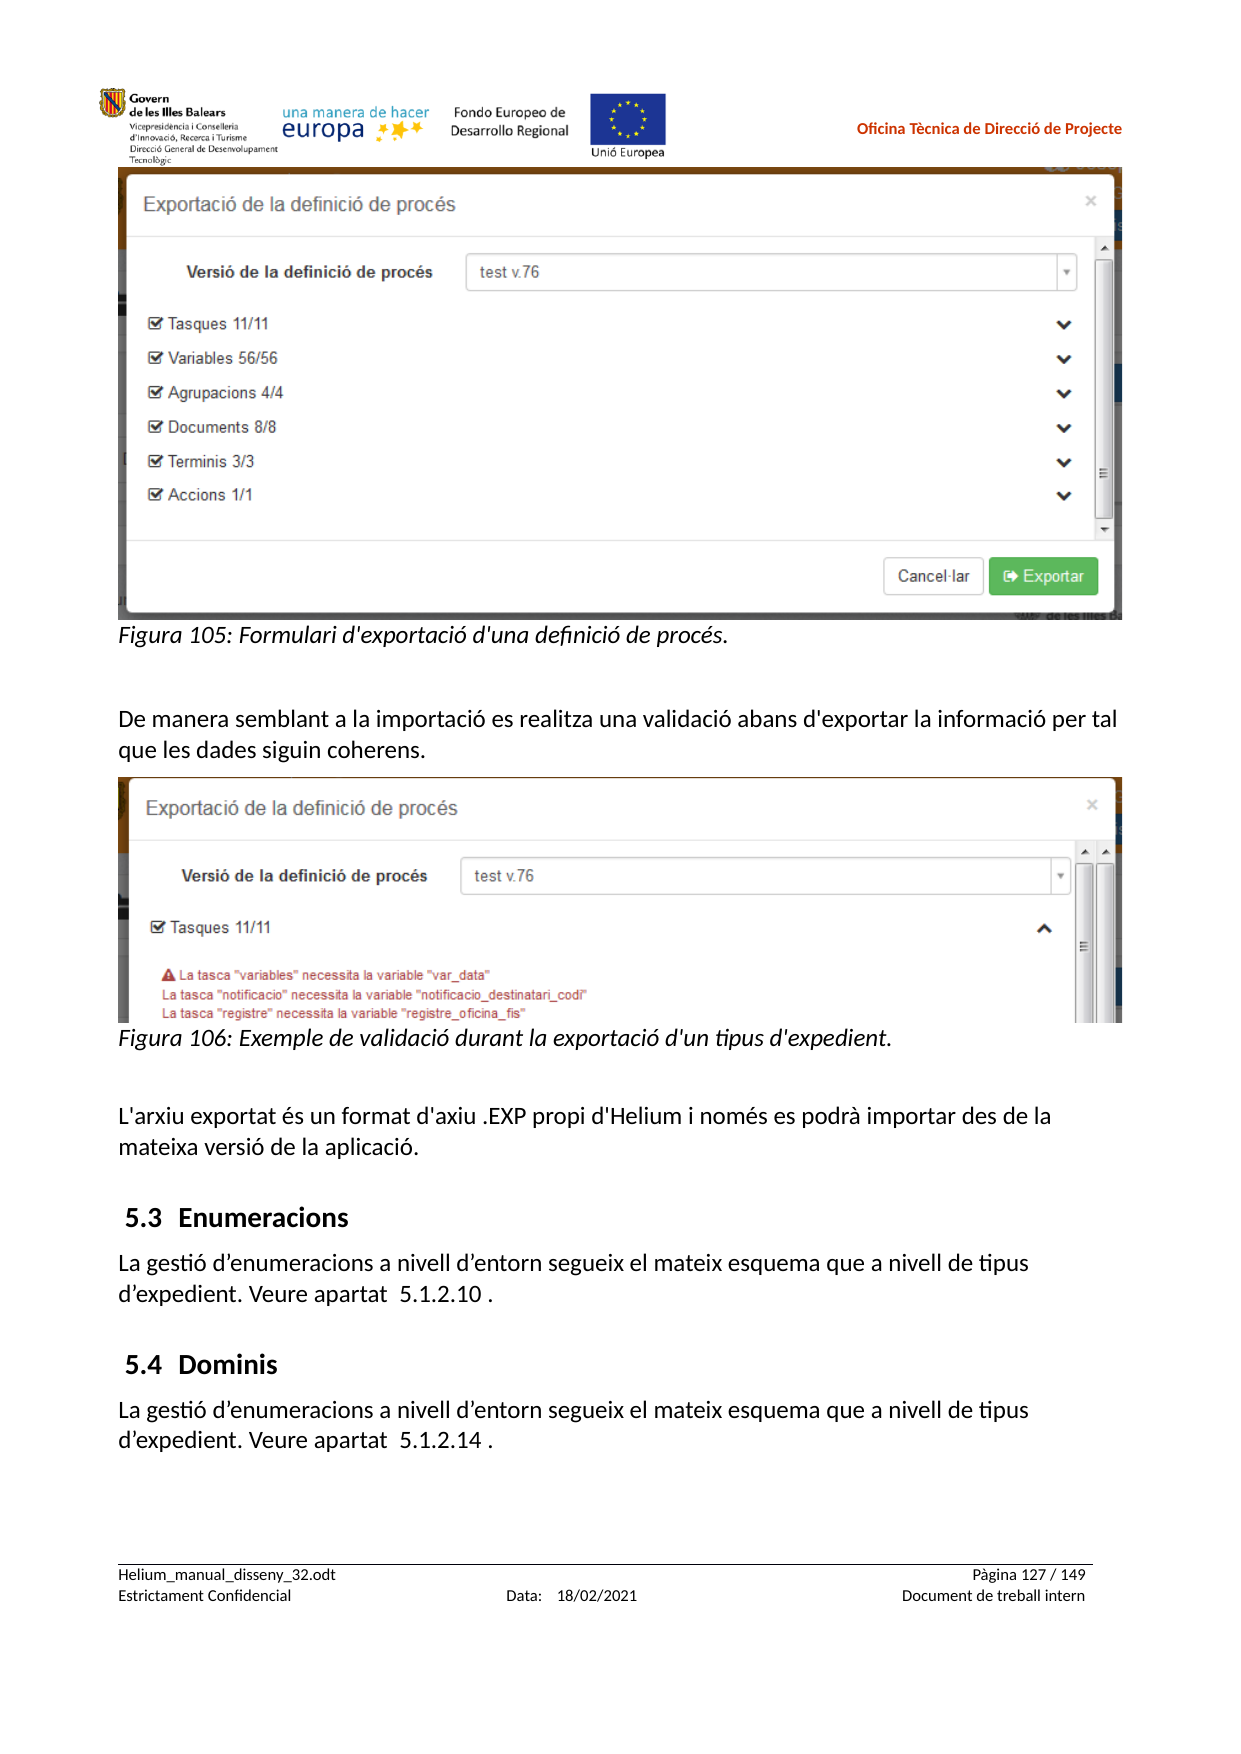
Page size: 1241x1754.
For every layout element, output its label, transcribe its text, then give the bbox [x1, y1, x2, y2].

picture [118, 777, 1123, 1023]
picture [99, 87, 668, 166]
text Figura 105: Formulari d'exportació d'una definició de procés. [118, 620, 1122, 650]
text La gestió d’enumeracions a nivell d’entorn segueix el mateix esquema que a nivell de tipus d’expedient. Veure apartat 5.1.2.14. [118, 1394, 1122, 1455]
subtitle Enumeracions [118, 1199, 1122, 1235]
text L'arxiu exportat és un format d'axiu .EXP propi d'Helium i només es podrà importar des de la mateixa versió de la aplicació. [118, 1101, 1122, 1162]
text La gestió d’enumeracions a nivell d’entorn segueix el mateix esquema que a nivell de tipus d’expedient. Veure apartat 5.1.2.10. [118, 1247, 1122, 1308]
text De manera semblant a la importació es realitza una validació abans d'exportar la informació per tal que les dades siguin coherens. [118, 704, 1122, 765]
subtitle Dominis [118, 1346, 1122, 1381]
picture [118, 167, 1123, 620]
text Figura 106: Exemple de validació durant la exportació d'un tipus d'expedient. [118, 1023, 1122, 1053]
